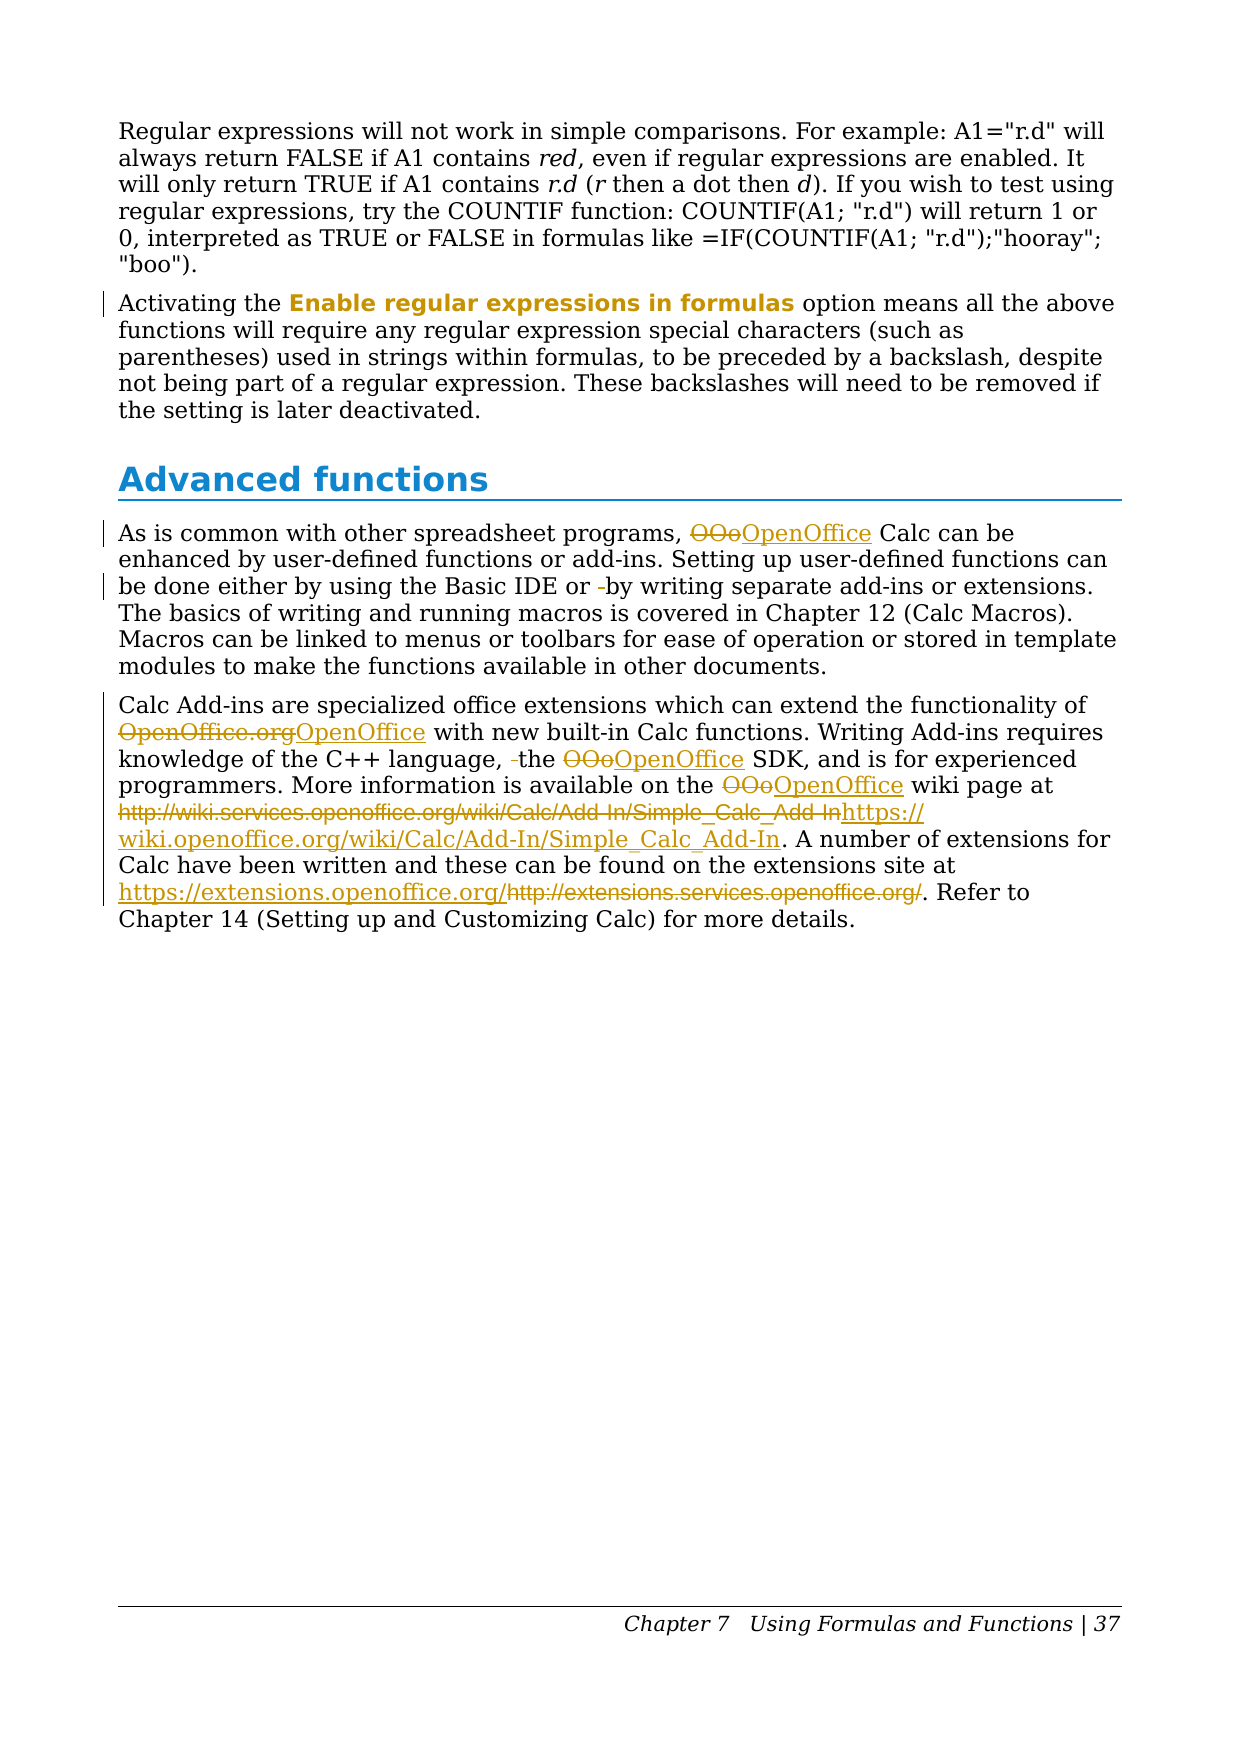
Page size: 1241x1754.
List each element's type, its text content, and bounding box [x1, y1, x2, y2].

text The basics of writing and running macros is covered in Chapter 12 (Calc Macros). Macros can be linked to menus or toolbars for ease of operation or stored in template modules to make the functions available in other documents. [118, 600, 1122, 680]
text As is common with other spreadsheet programs, OpenOffice Calc can be enhanced by user-defined functions or add-ins. Setting up user-defined functions can be done either by using the Basic IDE or by writing separate add-ins or extensions. [118, 520, 1122, 600]
text Regular expressions will not work in simple comparisons. For example: A1="r.d" will always return FALSE if A1 contains red, even if regular expressions are enabled. It will only return TRUE if A1 contains r.d (r then a dot then d). If you wish to test using regular expressions, try the COUNTIF function: COUNTIF(A1; "r.d") will return 1 or 0, interpreted as TRUE or FALSE in formulas like =IF(COUNTIF(A1; "r.d");"hooray"; "boo"). [118, 118, 1122, 278]
text Calc Add-ins are specialized office extensions which can extend the functionality of OpenOffice with new built-in Calc functions. Writing Add-ins requires knowledge of the C++ language, the OpenOffice SDK, and is for experienced programmers. More information is available on the OpenOffice wiki page at https://wiki.openoffice.org/wiki/Calc/Add-In/Simple_Calc_Add-In. A number of extensions for Calc have been written and these can be found on the extensions site at https://extensions.openoffice.org/. Refer to Chapter 14 (Setting up and Customizing Calc) for more details. [118, 692, 1122, 933]
text Activating the Enable regular expressions in formulas option means all the above functions will require any regular expression special characters (such as parentheses) used in strings within formulas, to be preceded by a backslash, despite not being part of a regular expression. These backslashes will need to be removed if the setting is later deactivated. [118, 291, 1122, 424]
subtitle Advanced functions [118, 460, 1122, 499]
